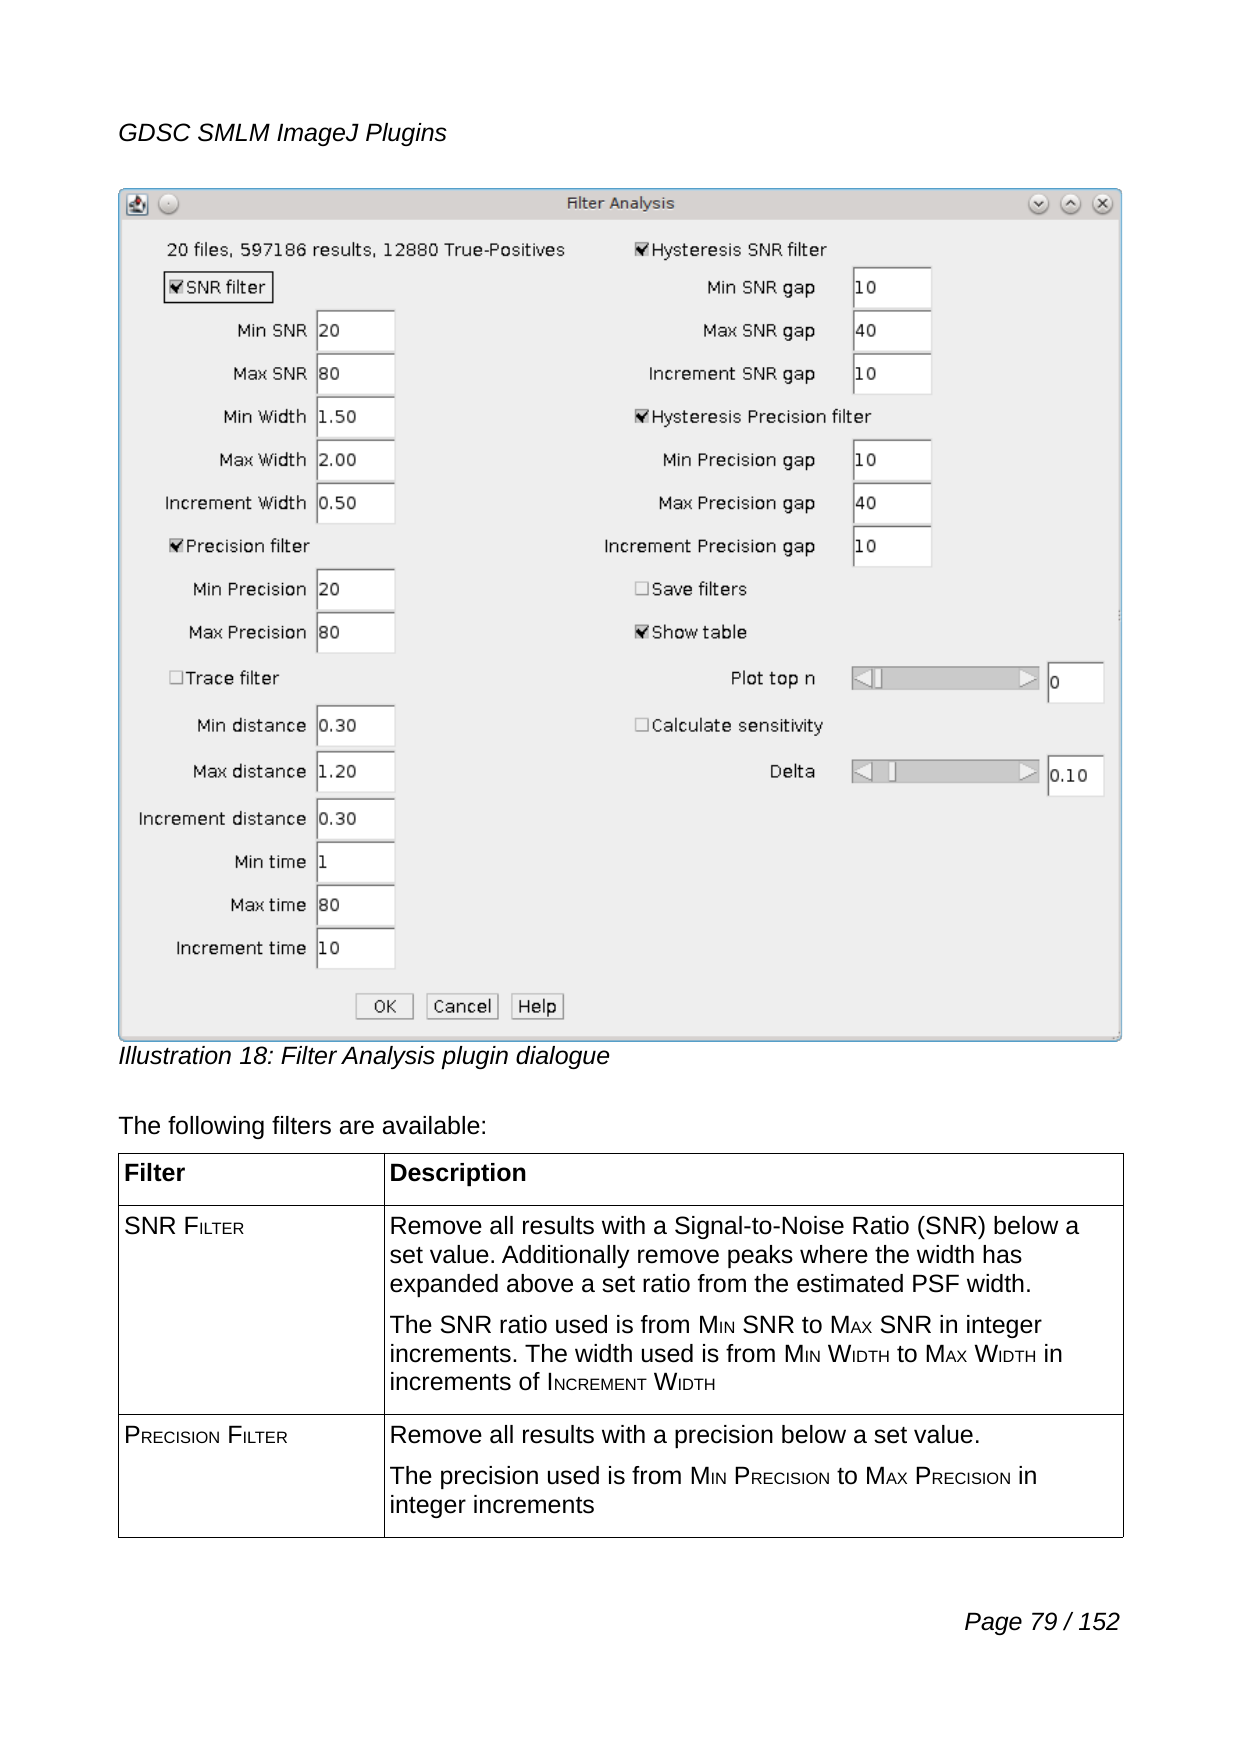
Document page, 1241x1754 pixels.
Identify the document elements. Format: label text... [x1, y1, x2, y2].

table_cell Precision Filter [119, 1415, 384, 1537]
table_header Filter [119, 1154, 384, 1205]
text The following filters are available: [118, 1111, 1122, 1140]
text Illustration 18: Filter Analysis plugin dialogue [118, 1042, 1122, 1070]
table_cell Remove all results with a precision below a set value. The precision used is from Min Precision to Max Precision in integer increments [385, 1415, 1123, 1537]
picture [118, 188, 1123, 1042]
table_cell SNR Filter [119, 1206, 384, 1414]
table_header Description [385, 1154, 1123, 1205]
table_cell Remove all results with a Signal-to-Noise Ratio (SNR) below a set value. Additionally remove peaks where the width has expanded above a set ratio from the estimated PSF width. The SNR ratio used is from Min SNR to Max SNR in integer increments. The width used is from Min Width to Max Width in increments of Increment Width [385, 1206, 1123, 1414]
